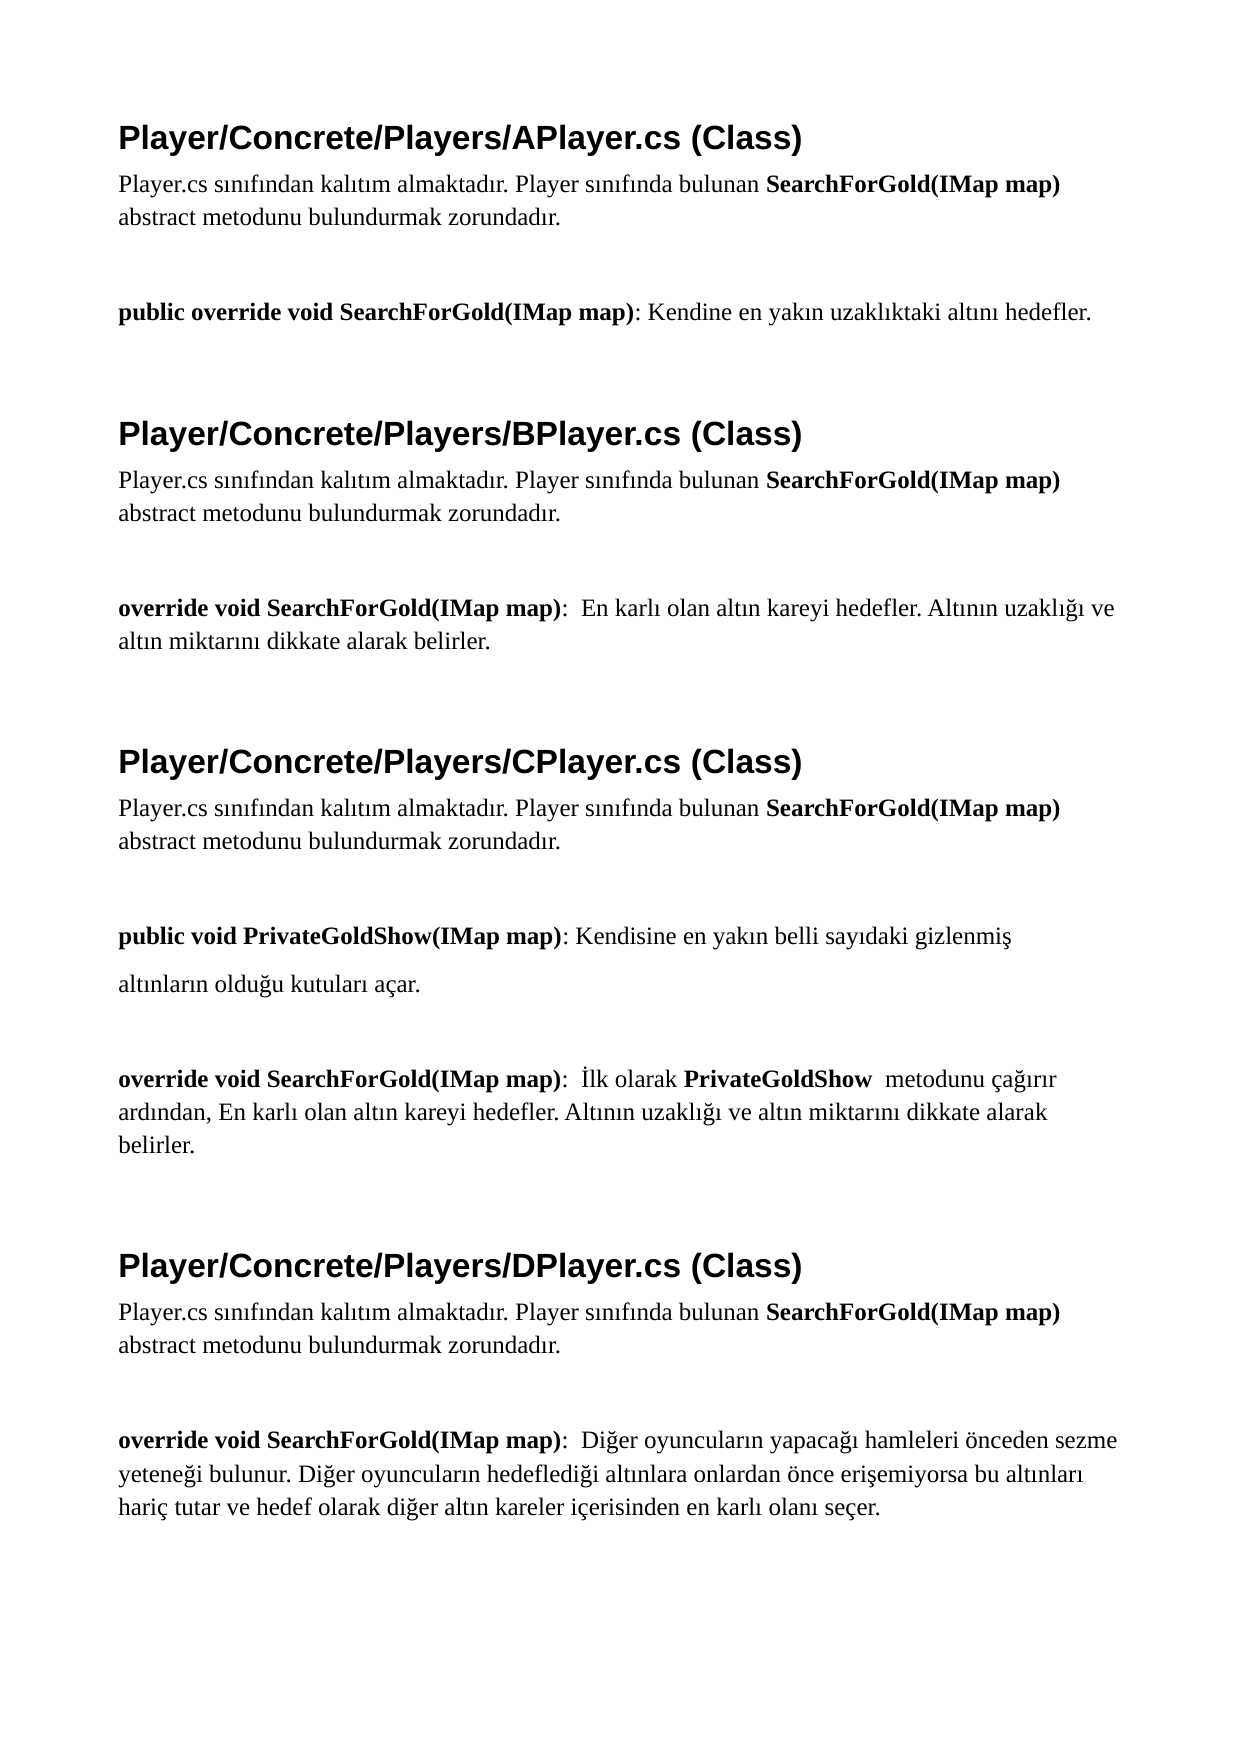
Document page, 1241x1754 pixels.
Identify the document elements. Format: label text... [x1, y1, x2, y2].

subtitle Player/Concrete/Players/APlayer.cs (Class) [118, 118, 1122, 157]
text Player.cs sınıfından kalıtım almaktadır. Player sınıfında bulunan SearchForGold(IMap map) abstract metodunu bulundurmak zorundadır. [118, 169, 1122, 231]
text override void SearchForGold(IMap map): En karlı olan altın kareyi hedefler. Altının uzaklığı ve altın miktarını dikkate alarak belirler. [118, 593, 1122, 655]
text altınların olduğu kutuları açar. [118, 969, 1122, 998]
subtitle Player/Concrete/Players/CPlayer.cs (Class) [118, 742, 1122, 781]
subtitle Player/Concrete/Players/DPlayer.cs (Class) [118, 1246, 1122, 1285]
text Player.cs sınıfından kalıtım almaktadır. Player sınıfında bulunan SearchForGold(IMap map) abstract metodunu bulundurmak zorundadır. [118, 465, 1122, 526]
text override void SearchForGold(IMap map): Diğer oyuncuların yapacağı hamleleri önceden sezme yeteneği bulunur. Diğer oyuncuların hedeflediği altınlara onlardan önce erişemiyorsa bu altınları hariç tutar ve hedef olarak diğer altın kareler içerisinden en karlı olanı seçer. [118, 1426, 1122, 1520]
text Player.cs sınıfından kalıtım almaktadır. Player sınıfında bulunan SearchForGold(IMap map) abstract metodunu bulundurmak zorundadır. [118, 1297, 1122, 1359]
text override void SearchForGold(IMap map): İlk olarak PrivateGoldShow metodunu çağırır ardından, En karlı olan altın kareyi hedefler. Altının uzaklığı ve altın miktarını dikkate alarak belirler. [118, 1064, 1122, 1159]
text public override void SearchForGold(IMap map): Kendine en yakın uzaklıktaki altını hedefler. [118, 297, 1122, 326]
text public void PrivateGoldShow(IMap map): Kendisine en yakın belli sayıdaki gizlenmiş [118, 921, 1122, 950]
text Player.cs sınıfından kalıtım almaktadır. Player sınıfında bulunan SearchForGold(IMap map) abstract metodunu bulundurmak zorundadır. [118, 793, 1122, 855]
subtitle Player/Concrete/Players/BPlayer.cs (Class) [118, 413, 1122, 452]
